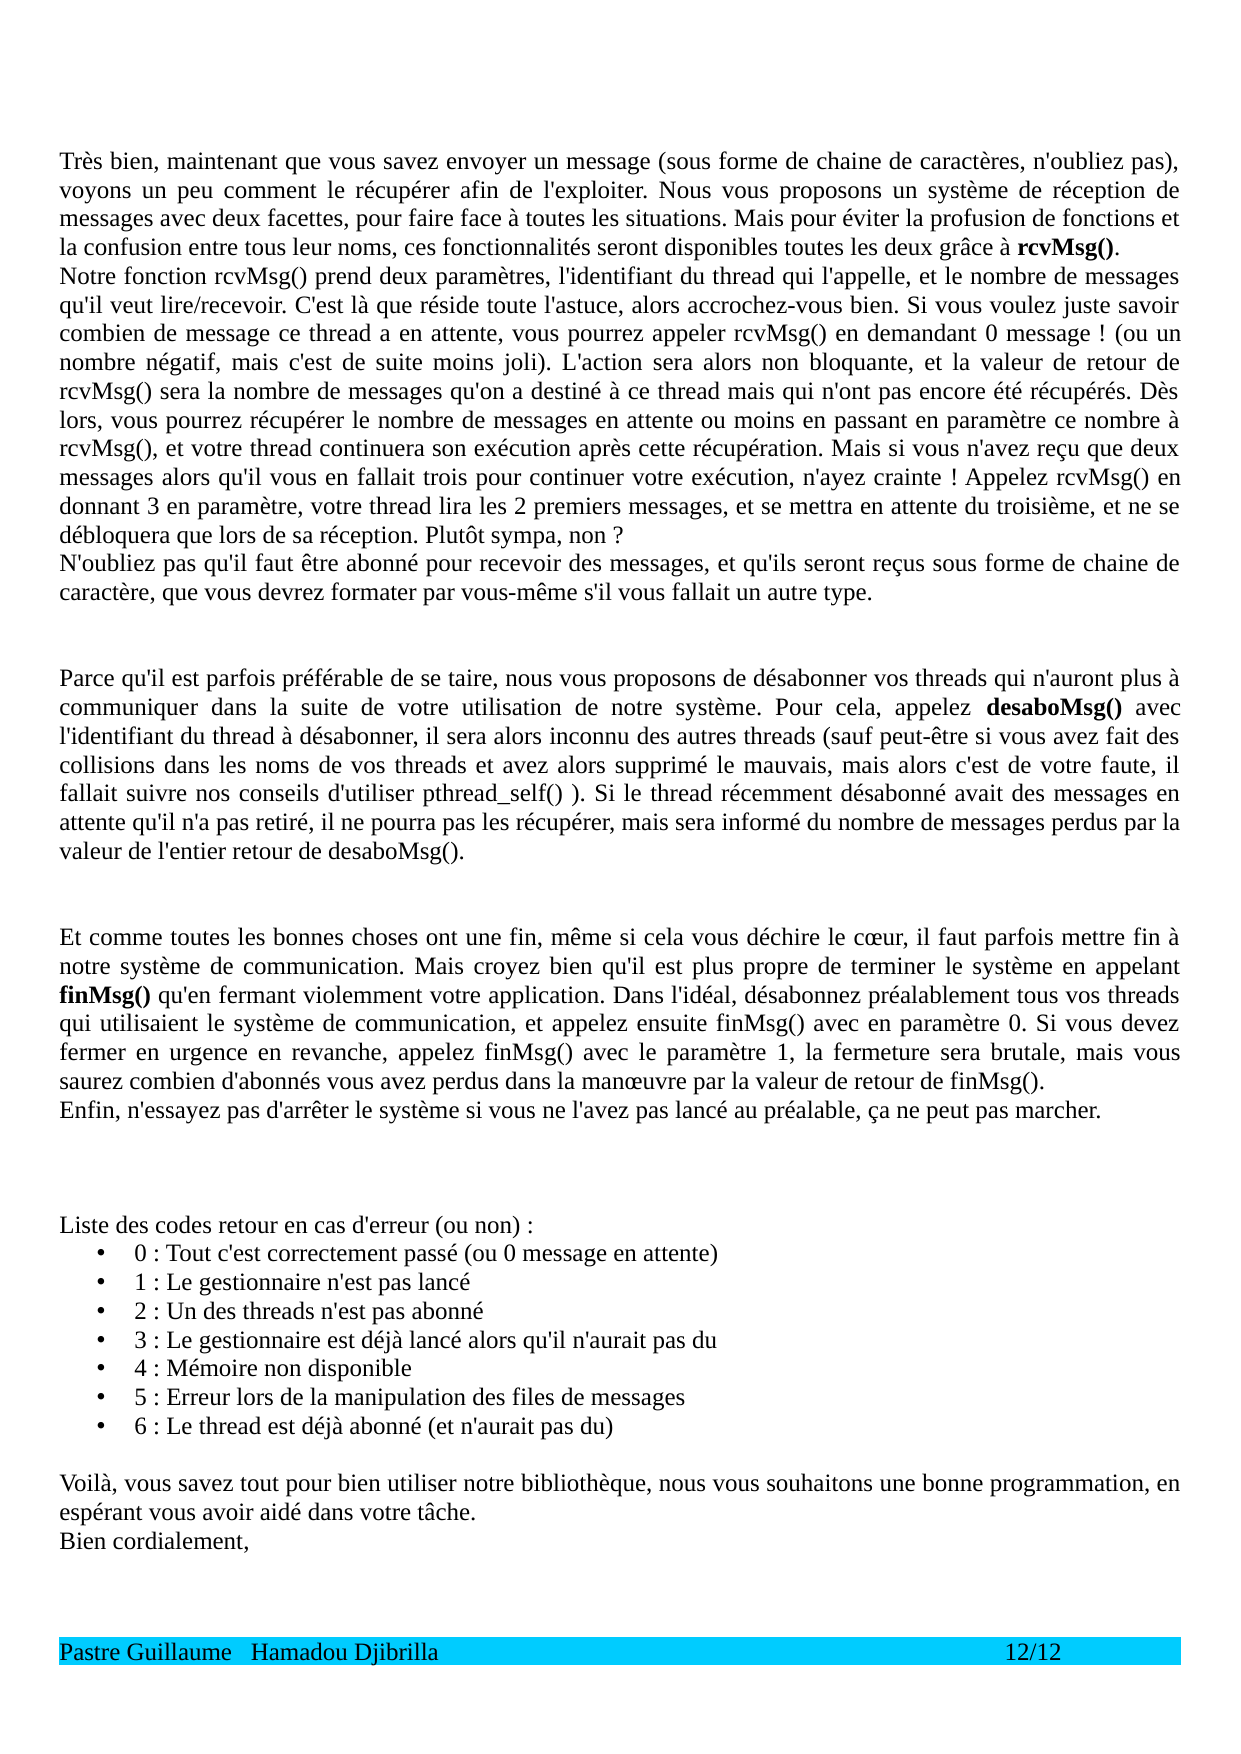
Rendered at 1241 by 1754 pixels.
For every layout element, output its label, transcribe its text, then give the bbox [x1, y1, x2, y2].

text Liste des codes retour en cas d'erreur (ou non) : [59, 1210, 1181, 1238]
list 1 : Le gestionnaire n'est pas lancé [97, 1267, 1181, 1296]
text Et comme toutes les bonnes choses ont une fin, même si cela vous déchire le cœur, il faut parfois mettre fin à notre système de communication. Mais croyez bien qu'il est plus propre de terminer le système en appelant finMsg() qu'en fermant violemment votre application. Dans l'idéal, désabonnez préalablement tous vos threads qui utilisaient le système de communication, et appelez ensuite finMsg() avec en paramètre 0. Si vous devez fermer en urgence en revanche, appelez finMsg() avec le paramètre 1, la fermeture sera brutale, mais vous saurez combien d'abonnés vous avez perdus dans la manœuvre par la valeur de retour de finMsg(). [59, 922, 1181, 1095]
text Enfin, n'essayez pas d'arrêter le système si vous ne l'avez pas lancé au préalable, ça ne peut pas marcher. [59, 1095, 1181, 1123]
text Notre fonction rcvMsg() prend deux paramètres, l'identifiant du thread qui l'appelle, et le nombre de messages qu'il veut lire/recevoir. C'est là que réside toute l'astuce, alors accrochez-vous bien. Si vous voulez juste savoir combien de message ce thread a en attente, vous pourrez appeler rcvMsg() en demandant 0 message ! (ou un nombre négatif, mais c'est de suite moins joli). L'action sera alors non bloquante, et la valeur de retour de rcvMsg() sera la nombre de messages qu'on a destiné à ce thread mais qui n'ont pas encore été récupérés. Dès lors, vous pourrez récupérer le nombre de messages en attente ou moins en passant en paramètre ce nombre à rcvMsg(), et votre thread continuera son exécution après cette récupération. Mais si vous n'avez reçu que deux messages alors qu'il vous en fallait trois pour continuer votre exécution, n'ayez crainte ! Appelez rcvMsg() en donnant 3 en paramètre, votre thread lira les 2 premiers messages, et se mettra en attente du troisième, et ne se débloquera que lors de sa réception. Plutôt sympa, non ? [59, 261, 1181, 548]
text Très bien, maintenant que vous savez envoyer un message (sous forme de chaine de caractères, n'oubliez pas), voyons un peu comment le récupérer afin de l'exploiter. Nous vous proposons un système de réception de messages avec deux facettes, pour faire face à toutes les situations. Mais pour éviter la profusion de fonctions et la confusion entre tous leur noms, ces fonctionnalités seront disponibles toutes les deux grâce à rcvMsg(). [59, 146, 1181, 261]
list 4 : Mémoire non disponible [97, 1353, 1181, 1382]
list 3 : Le gestionnaire est déjà lancé alors qu'il n'aurait pas du [97, 1325, 1181, 1353]
list 6 : Le thread est déjà abonné (et n'aurait pas du) [97, 1411, 1181, 1440]
text Voilà, vous savez tout pour bien utiliser notre bibliothèque, nous vous souhaitons une bonne programmation, en espérant vous avoir aidé dans votre tâche. [59, 1468, 1181, 1526]
text Bien cordialement, [59, 1526, 1181, 1555]
list 2 : Un des threads n'est pas abonné [97, 1296, 1181, 1325]
list 5 : Erreur lors de la manipulation des files de messages [97, 1382, 1181, 1411]
text Parce qu'il est parfois préférable de se taire, nous vous proposons de désabonner vos threads qui n'auront plus à communiquer dans la suite de votre utilisation de notre système. Pour cela, appelez desaboMsg() avec l'identifiant du thread à désabonner, il sera alors inconnu des autres threads (sauf peut-être si vous avez fait des collisions dans les noms de vos threads et avez alors supprimé le mauvais, mais alors c'est de votre faute, il fallait suivre nos conseils d'utiliser pthread_self() ). Si le thread récemment désabonné avait des messages en attente qu'il n'a pas retiré, il ne pourra pas les récupérer, mais sera informé du nombre de messages perdus par la valeur de l'entier retour de desaboMsg(). [59, 663, 1181, 865]
list 0 : Tout c'est correctement passé (ou 0 message en attente) [97, 1238, 1181, 1267]
text N'oubliez pas qu'il faut être abonné pour recevoir des messages, et qu'ils seront reçus sous forme de chaine de caractère, que vous devrez formater par vous-même s'il vous fallait un autre type. [59, 548, 1181, 606]
